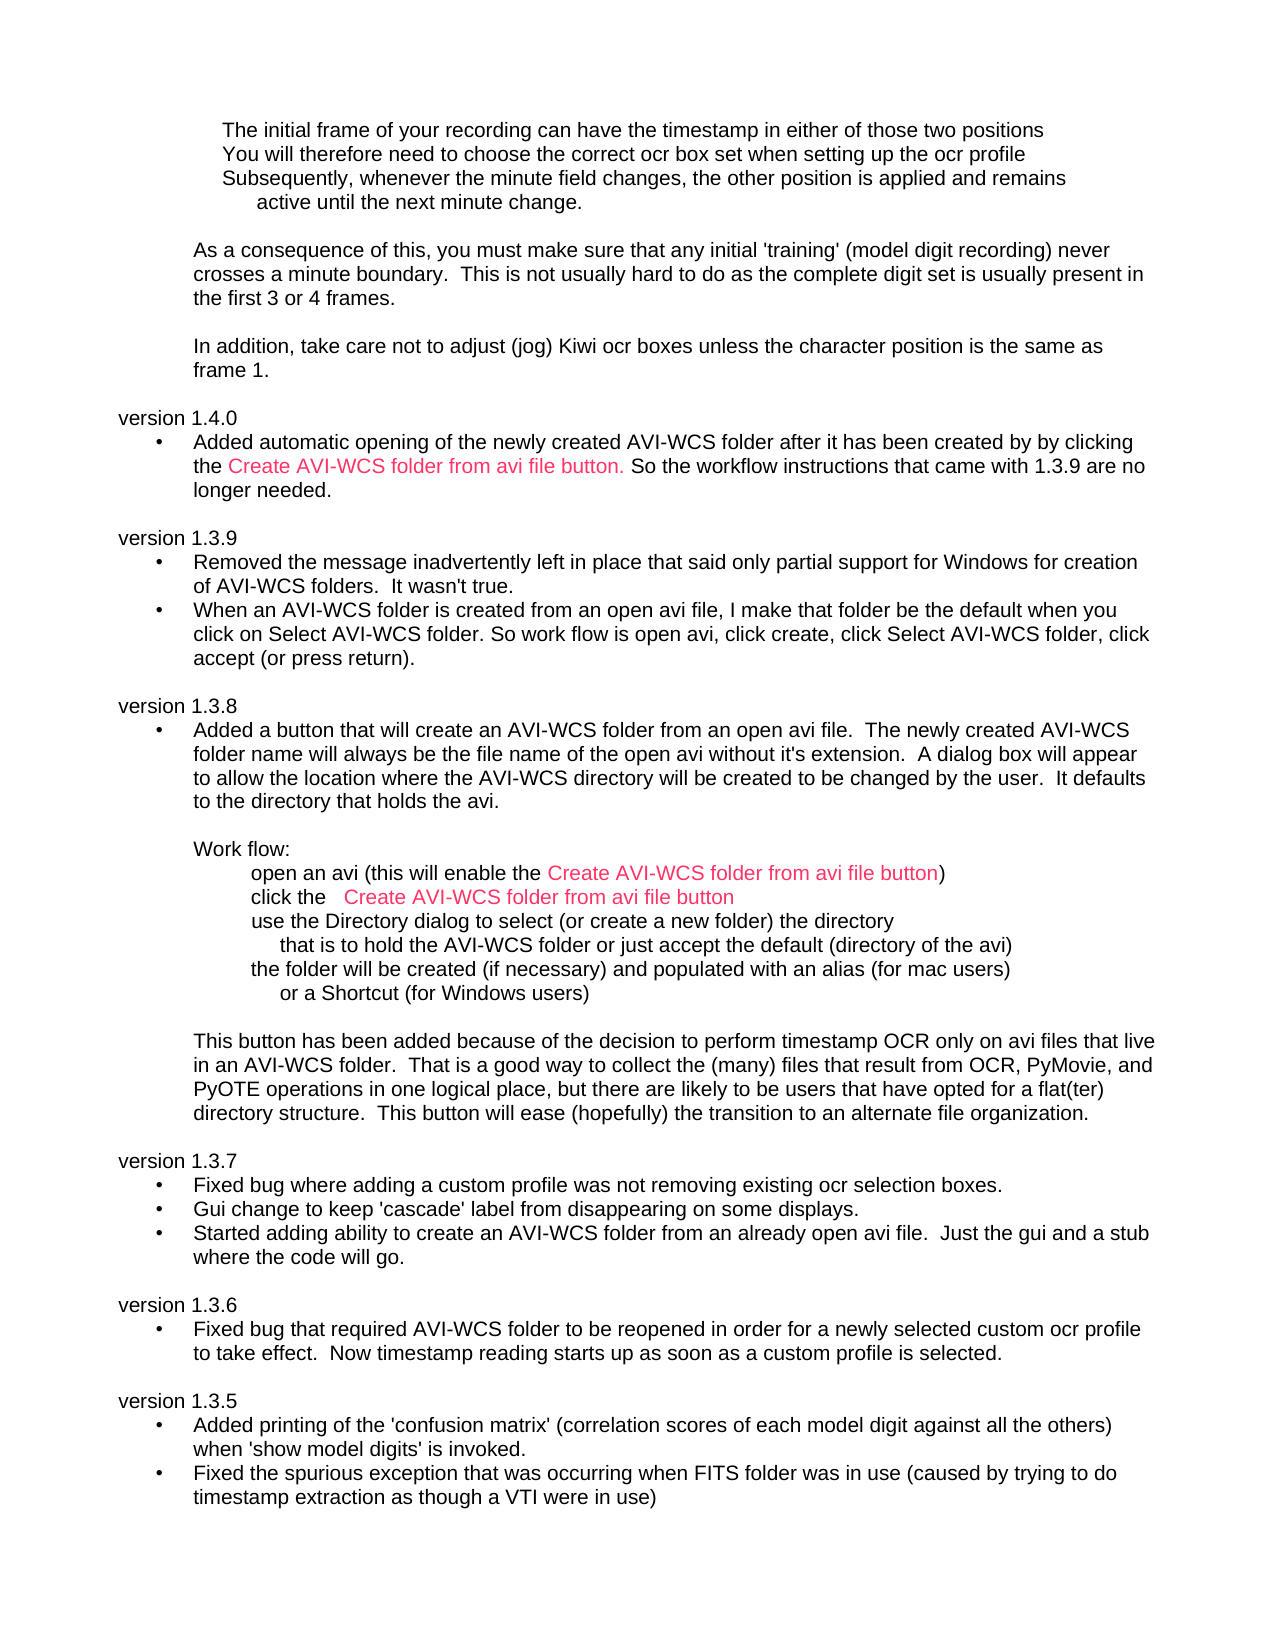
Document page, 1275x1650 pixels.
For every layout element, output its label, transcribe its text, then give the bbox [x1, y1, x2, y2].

text version 1.3.9 [118, 526, 1157, 549]
text version 1.3.7 [118, 1149, 1157, 1173]
list Fixed bug where adding a custom profile was not removing existing ocr selection boxes. [156, 1173, 1157, 1197]
list When an AVI-WCS folder is created from an open avi file, I make that folder be the default when you click on Select AVI-WCS folder. So work flow is open avi, click create, click Select AVI-WCS folder, click accept (or press return). [156, 597, 1157, 693]
list Gui change to keep 'cascade' label from disappearing on some displays. [156, 1197, 1157, 1221]
list Removed the message inadvertently left in place that said only partial support for Windows for creation of AVI-WCS folders. It wasn't true. [156, 549, 1157, 597]
list The initial frame of your recording can have the timestamp in either of those two positions You will therefore need to choose the correct ocr box set when setting up the ocr profile Subsequently, whenever the minute field changes, the other position is applied and remains active until the next minute change. As a consequence of this, you must make sure that any initial 'training' (model digit recording) never crosses a minute boundary. This is not usually hard to do as the complete digit set is usually present in the first 3 or 4 frames. In addition, take care not to adjust (jog) Kiwi ocr boxes unless the character position is the same as frame 1. [156, 118, 1157, 406]
list Started adding ability to create an AVI-WCS folder from an already open avi file. Just the gui and a stub where the code will go. [156, 1221, 1157, 1293]
text version 1.4.0 [118, 406, 1157, 429]
list Fixed bug that required AVI-WCS folder to be reopened in order for a newly selected custom ocr profile to take effect. Now timestamp reading starts up as soon as a custom profile is selected. [156, 1317, 1157, 1389]
list This button has been added because of the decision to perform timestamp OCR only on avi files that live in an AVI-WCS folder. That is a good way to collect the (many) files that result from OCR, PyMovie, and PyOTE operations in one logical place, but there are likely to be users that have opted for a flat(ter) directory structure. This button will ease (hopefully) the transition to an alternate file organization. [156, 1029, 1157, 1125]
list Added automatic opening of the newly created AVI-WCS folder after it has been created by by clicking the Create AVI-WCS folder from avi file button. So the workflow instructions that came with 1.3.9 are no longer needed. [156, 429, 1157, 526]
list Added a button that will create an AVI-WCS folder from an open avi file. The newly created AVI-WCS folder name will always be the file name of the open avi without it's extension. A dialog box will appear to allow the location where the AVI-WCS directory will be created to be changed by the user. It defaults to the directory that holds the avi. Work flow: open an avi (this will enable the Create AVI-WCS folder from avi file button) click the Create AVI-WCS folder from avi file button use the Directory dialog to select (or create a new folder) the directory that is to hold the AVI-WCS folder or just accept the default (directory of the avi) the folder will be created (if necessary) and populated with an alias (for mac users) or a Shortcut (for Windows users) [156, 717, 1157, 1029]
text version 1.3.5 [118, 1389, 1157, 1413]
list Fixed the spurious exception that was occurring when FITS folder was in use (caused by trying to do timestamp extraction as though a VTI were in use) [156, 1461, 1157, 1509]
text version 1.3.8 [118, 693, 1157, 717]
list Added printing of the 'confusion matrix' (correlation scores of each model digit against all the others) when 'show model digits' is invoked. [156, 1413, 1157, 1461]
text version 1.3.6 [118, 1293, 1157, 1317]
